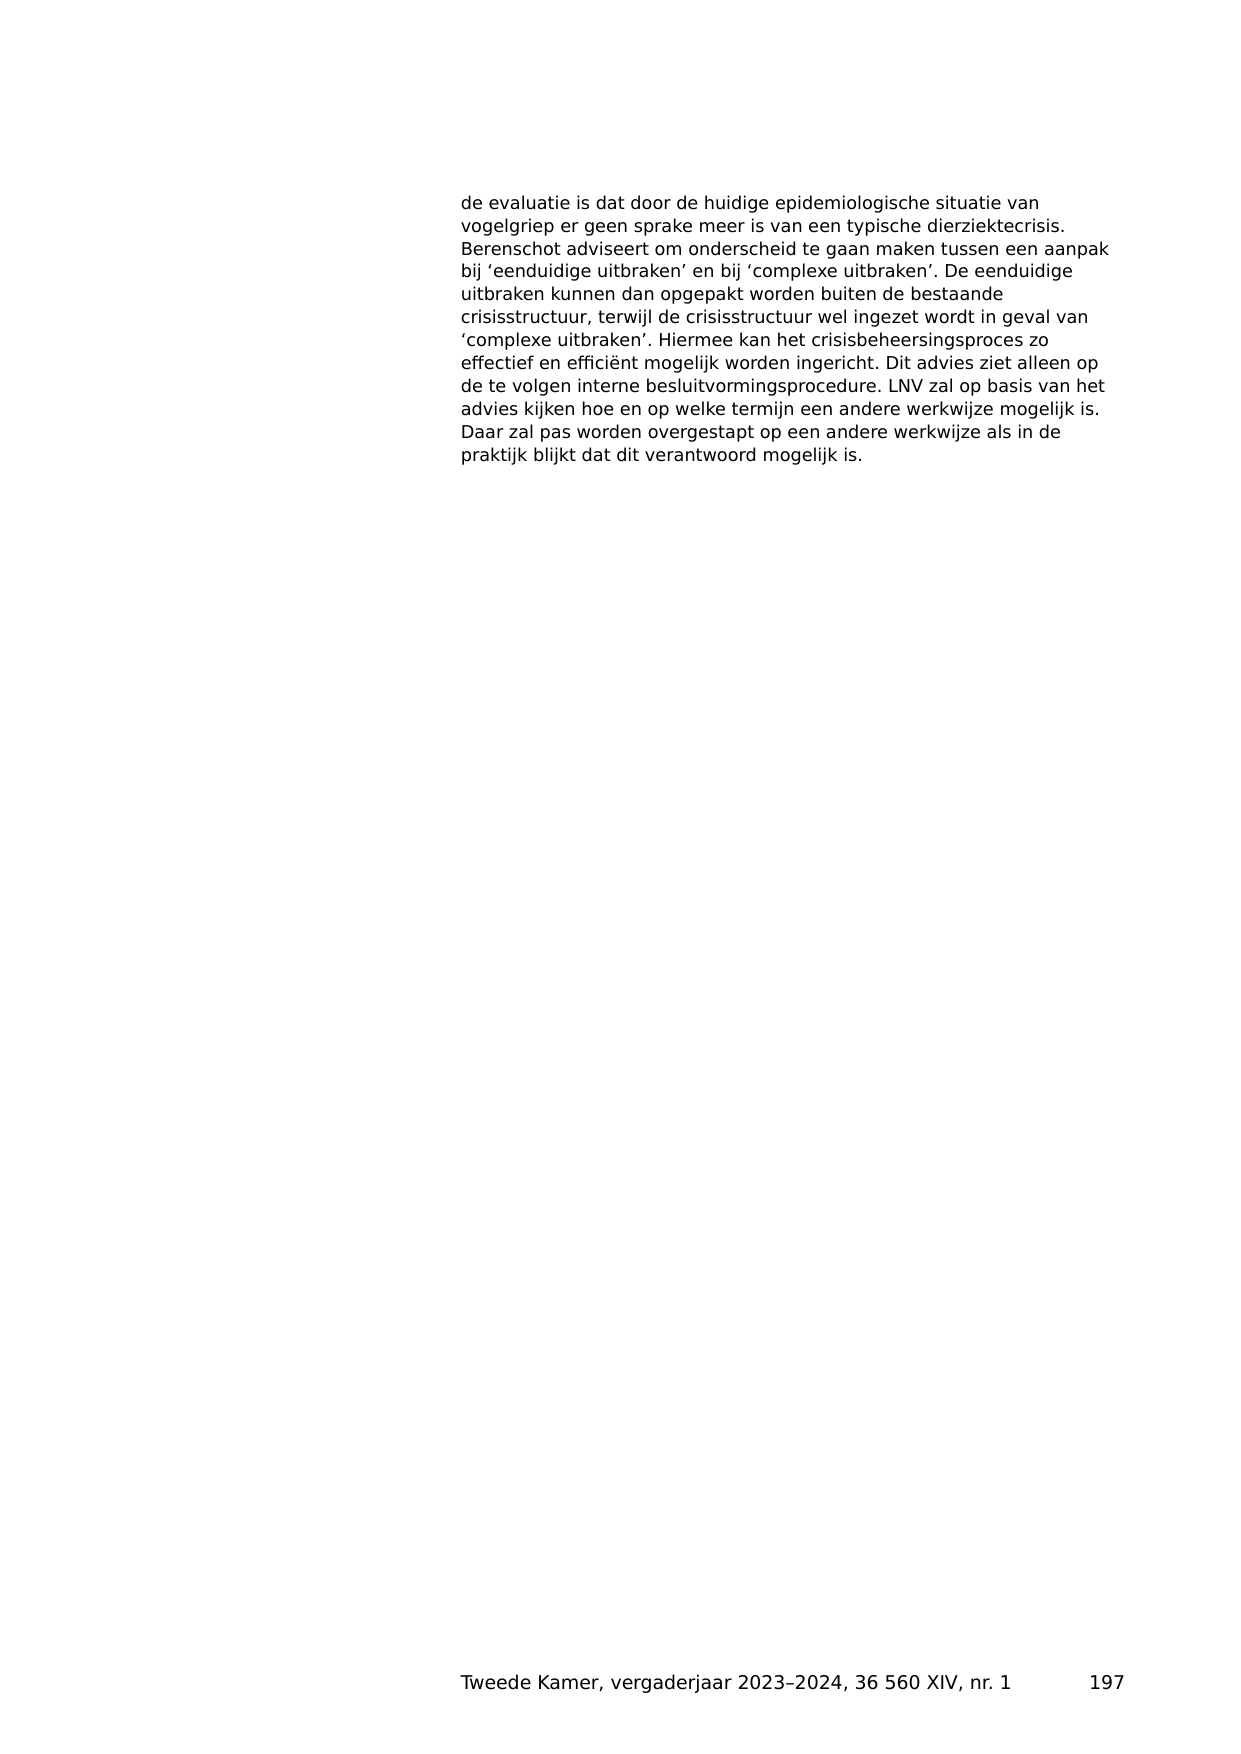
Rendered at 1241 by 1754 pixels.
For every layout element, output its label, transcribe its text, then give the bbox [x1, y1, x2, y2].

text de evaluatie is dat door de huidige epidemiologische situatie van vogelgriep er geen sprake meer is van een typische dierziektecrisis. Berenschot adviseert om onderscheid te gaan maken tussen een aanpak bij ‘eenduidige uitbraken’ en bij ‘complexe uitbraken’. De eenduidige uitbraken kunnen dan opgepakt worden buiten de bestaande crisisstructuur, terwijl de crisisstructuur wel ingezet wordt in geval van ‘complexe uitbraken’. Hiermee kan het crisisbeheersingsproces zo effectief en efficiënt mogelijk worden ingericht. Dit advies ziet alleen op de te volgen interne besluitvormingsprocedure. LNV zal op basis van het advies kijken hoe en op welke termijn een andere werkwijze mogelijk is. Daar zal pas worden overgestapt op een andere werkwijze als in de praktijk blijkt dat dit verantwoord mogelijk is. [461, 191, 1125, 466]
